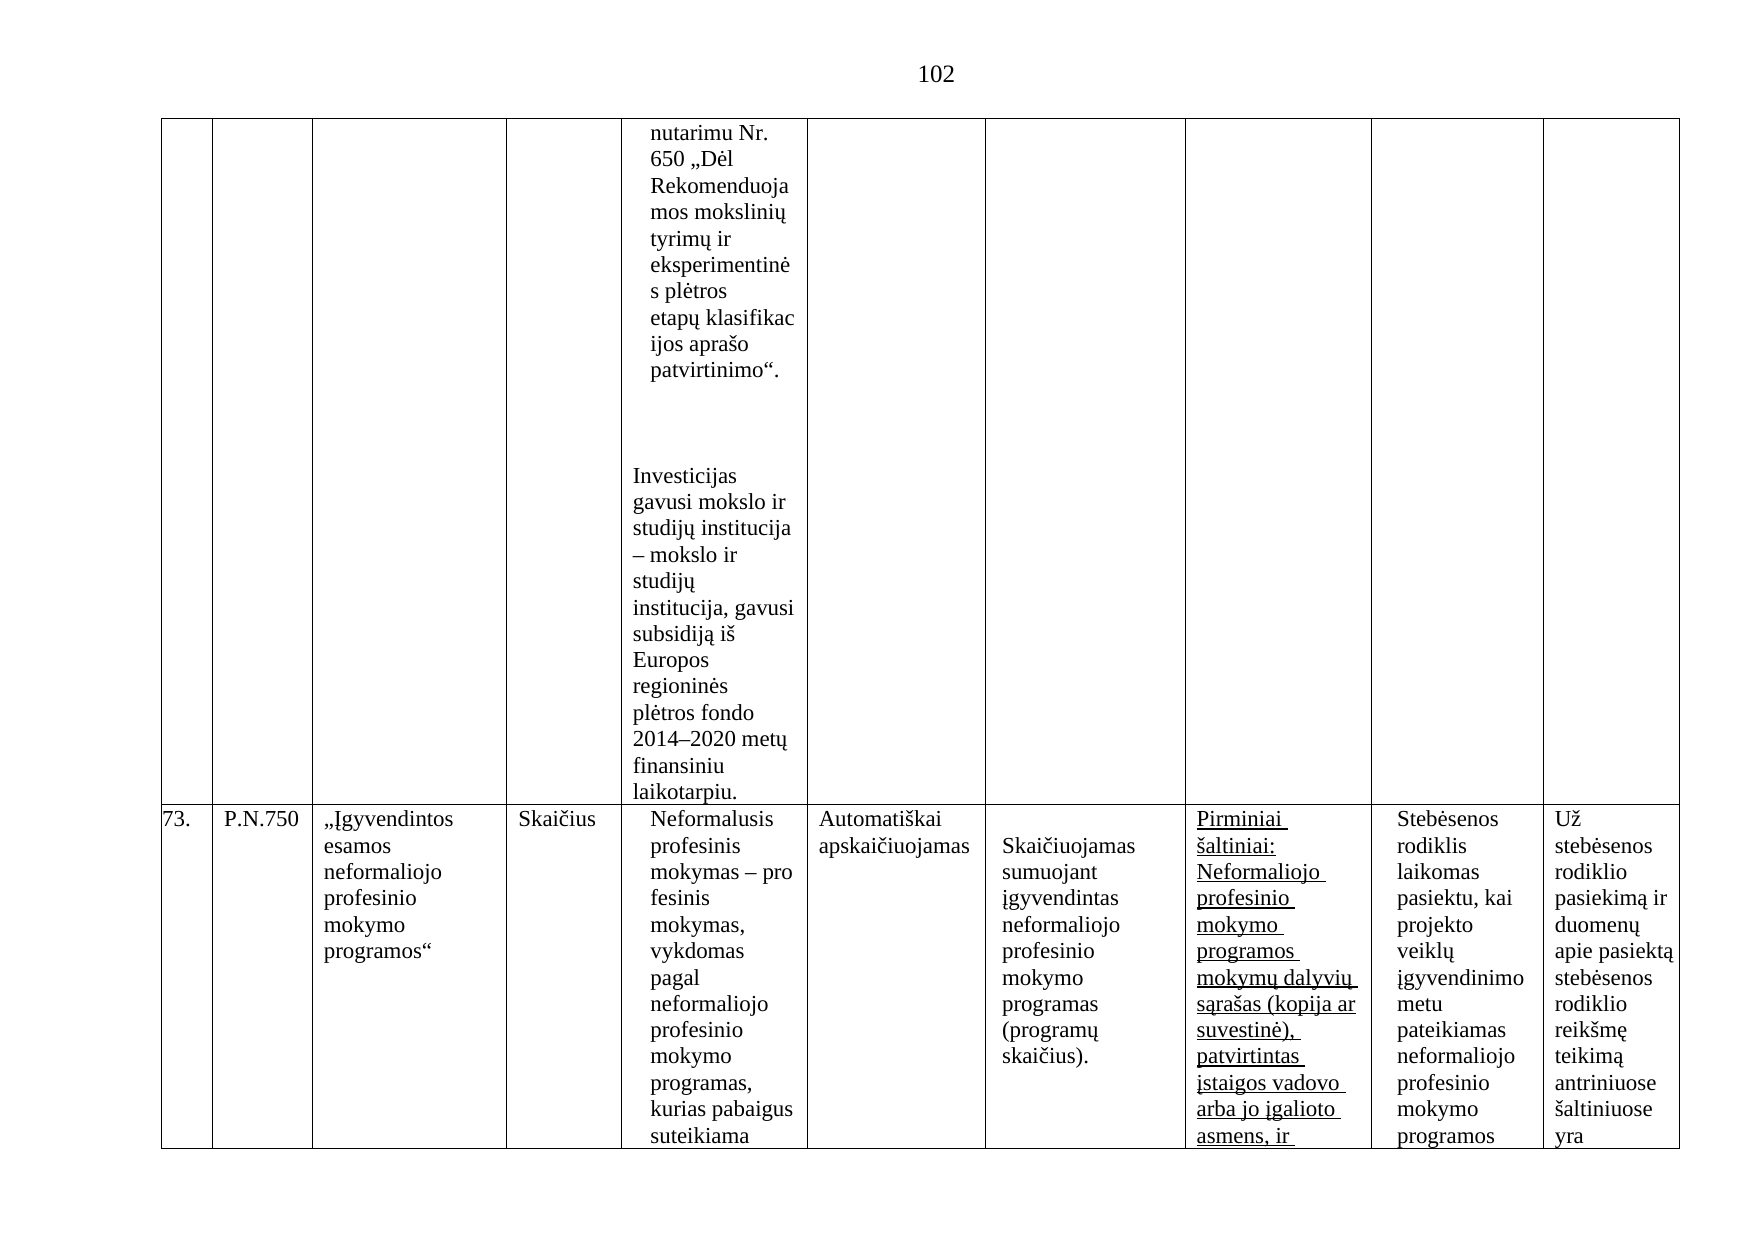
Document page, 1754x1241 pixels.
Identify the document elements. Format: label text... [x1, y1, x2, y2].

table_cell [808, 119, 985, 804]
table_cell Skaičiuojamas sumuojant įgyvendintas neformaliojo profesinio mokymo programas (programų skaičius). [986, 805, 1185, 1148]
table_cell [213, 119, 312, 804]
table_cell [986, 119, 1185, 804]
table_cell Už stebėsenos rodiklio pasiekimą ir duomenų apie pasiektą stebėsenos rodiklio reikšmę teikimą antriniuose šaltiniuose yra [1544, 805, 1679, 1148]
table_cell Skaičius [507, 805, 621, 1148]
table_cell Automatiškai apskaičiuojamas [808, 805, 985, 1148]
table_cell Pirminiai šaltiniai: Neformaliojo profesinio mokymo programos mokymų dalyvių sąrašas (kopija ar suvestinė), patvirtintas įstaigos vadovo arba jo įgalioto asmens, ir [1186, 805, 1371, 1148]
table_cell 73. [162, 805, 212, 1148]
table_cell [1186, 119, 1371, 804]
table_cell [1544, 119, 1679, 804]
table_cell [162, 119, 212, 804]
table_cell Neformalusis profesinis mokymas – profesinis mokymas, vykdomas pagal neformaliojo profesinio mokymo programas, kurias pabaigus suteikiama [622, 805, 807, 1148]
table_cell „Įgyvendintos esamos neformaliojo profesinio mokymo programos“ [313, 805, 506, 1148]
table_cell P.N.750 [213, 805, 312, 1148]
table_cell [507, 119, 621, 804]
table_cell nutarimu Nr. 650 „Dėl Rekomenduojamos mokslinių tyrimų ir eksperimentinės plėtros etapų klasifikacijos aprašo patvirtinimo“. Investicijas gavusi mokslo ir studijų institucija – mokslo ir studijų institucija, gavusi subsidiją iš Europos regioninės plėtros fondo 2014–2020 metų finansiniu laikotarpiu. [622, 119, 807, 804]
table_cell Stebėsenos rodiklis laikomas pasiektu, kai projekto veiklų įgyvendinimo metu pateikiamas neformaliojo profesinio mokymo programos [1372, 805, 1543, 1148]
table_cell [313, 119, 506, 804]
table_cell [1372, 119, 1543, 804]
